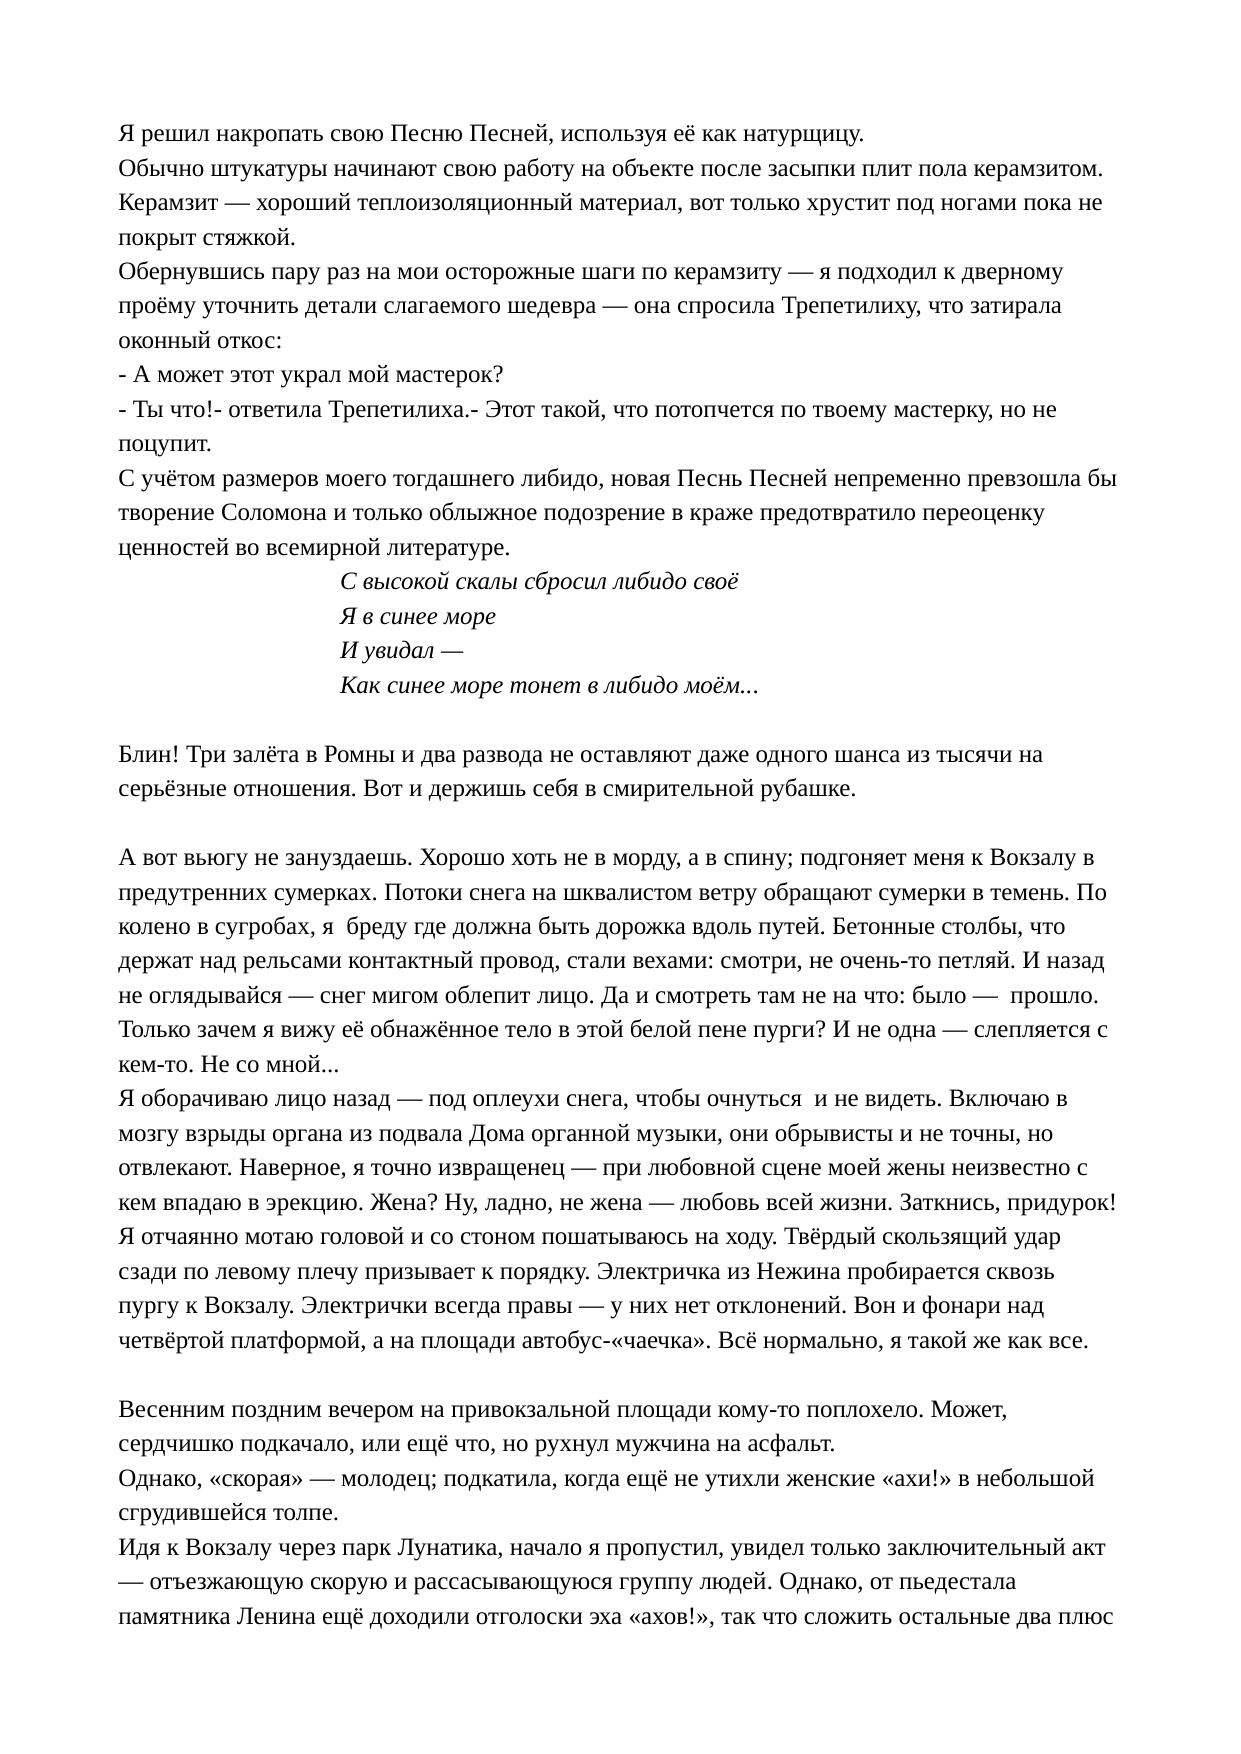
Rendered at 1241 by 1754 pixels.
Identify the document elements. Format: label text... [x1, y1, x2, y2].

text С высокой скалы сбросил либидо своё [118, 566, 1122, 595]
text Весенним поздним вечером на привокзальной площади кому-то поплохело. Может, сердчишко подкачало, или ещё что, но рухнул мужчина на асфальт. [118, 1394, 1122, 1457]
text Я в синее море [118, 601, 1122, 629]
text Обычно штукатуры начинают свою работу на объекте после засыпки плит пола керамзитом. [118, 153, 1122, 181]
text Блин! Три залёта в Ромны и два развода не оставляют даже одного шанса из тысячи на серьёзные отношения. Вот и держишь себя в смирительной рубашке. [118, 739, 1122, 802]
text Керамзит — хороший теплоизоляционный материал, вот только хрустит под ногами пока не покрыт стяжкой. [118, 187, 1122, 250]
text Идя к Вокзалу через парк Лунатика, начало я пропустил, увидел только заключительный акт — отъезжающую скорую и рассасывающуюся группу людей. Однако, от пьедестала памятника Ленина ещё доходили отголоски эха «ахов!», так что сложить остальные два плюс [118, 1532, 1122, 1629]
text - Ты что!- ответила Трепетилиха.- Этот такой, что потопчется по твоему мастерку, но не поцупит. [118, 394, 1122, 457]
text Однако, «скорая» — молодец; подкатила, когда ещё не утихли женские «ахи!» в небольшой сгрудившейся толпе. [118, 1463, 1122, 1526]
text - А может этот украл мой мастерок? [118, 359, 1122, 388]
text Я отчаянно мотаю головой и со стоном пошатываюсь на ходу. Твёрдый скользящий удар сзади по левому плечу призывает к порядку. Электричка из Нежина пробирается сквозь пургу к Вокзалу. Электрички всегда правы — у них нет отклонений. Вон и фонари над четвёртой платформой, а на площади автобус-«чаечка». Всё нормально, я такой же как все. [118, 1221, 1122, 1354]
text Я оборачиваю лицо назад — под оплеухи снега, чтобы очнуться и не видеть. Включаю в мозгу взрыды органа из подвала Дома органной музыки, они обрывисты и не точны, но отвлекают. Наверное, я точно извращенец — при любовной сцене моей жены неизвестно с кем впадаю в эрекцию. Жена? Ну, ладно, не жена — любовь всей жизни. Заткнись, придурок! [118, 1083, 1122, 1216]
text Я решил накропать свою Песню Песней, используя её как натурщицу. [118, 118, 1122, 147]
text Как синее море тонет в либидо моём... [118, 670, 1122, 698]
text И увидал — [118, 635, 1122, 664]
text А вот вьюгу не зануздаешь. Хорошо хоть не в морду, а в спину; подгоняет меня к Вокзалу в предутренних сумерках. Потоки снега на шквалистом ветру обращают сумерки в темень. По колено в сугробах, я бреду где должна быть дорожка вдоль путей. Бетонные столбы, что держат над рельсами контактный провод, стали вехами: смотри, не очень-то петляй. И назад не оглядывайся — снег мигом облепит лицо. Да и смотреть там не на что: было — прошло. [118, 842, 1122, 1009]
text Только зачем я вижу её обнажённое тело в этой белой пене пурги? И не одна — слепляется с кем-то. Не со мной... [118, 1014, 1122, 1078]
text Обернувшись пару раз на мои осторожные шаги по керамзиту — я подходил к дверному проёму уточнить детали слагаемого шедевра — она спросила Трепетилиху, что затирала оконный откос: [118, 256, 1122, 354]
text С учётом размеров моего тогдашнего либидо, новая Песнь Песней непременно превзошла бы творение Соломона и только облыжное подозрение в краже предотвратило переоценку ценностей во всемирной литературе. [118, 463, 1122, 561]
